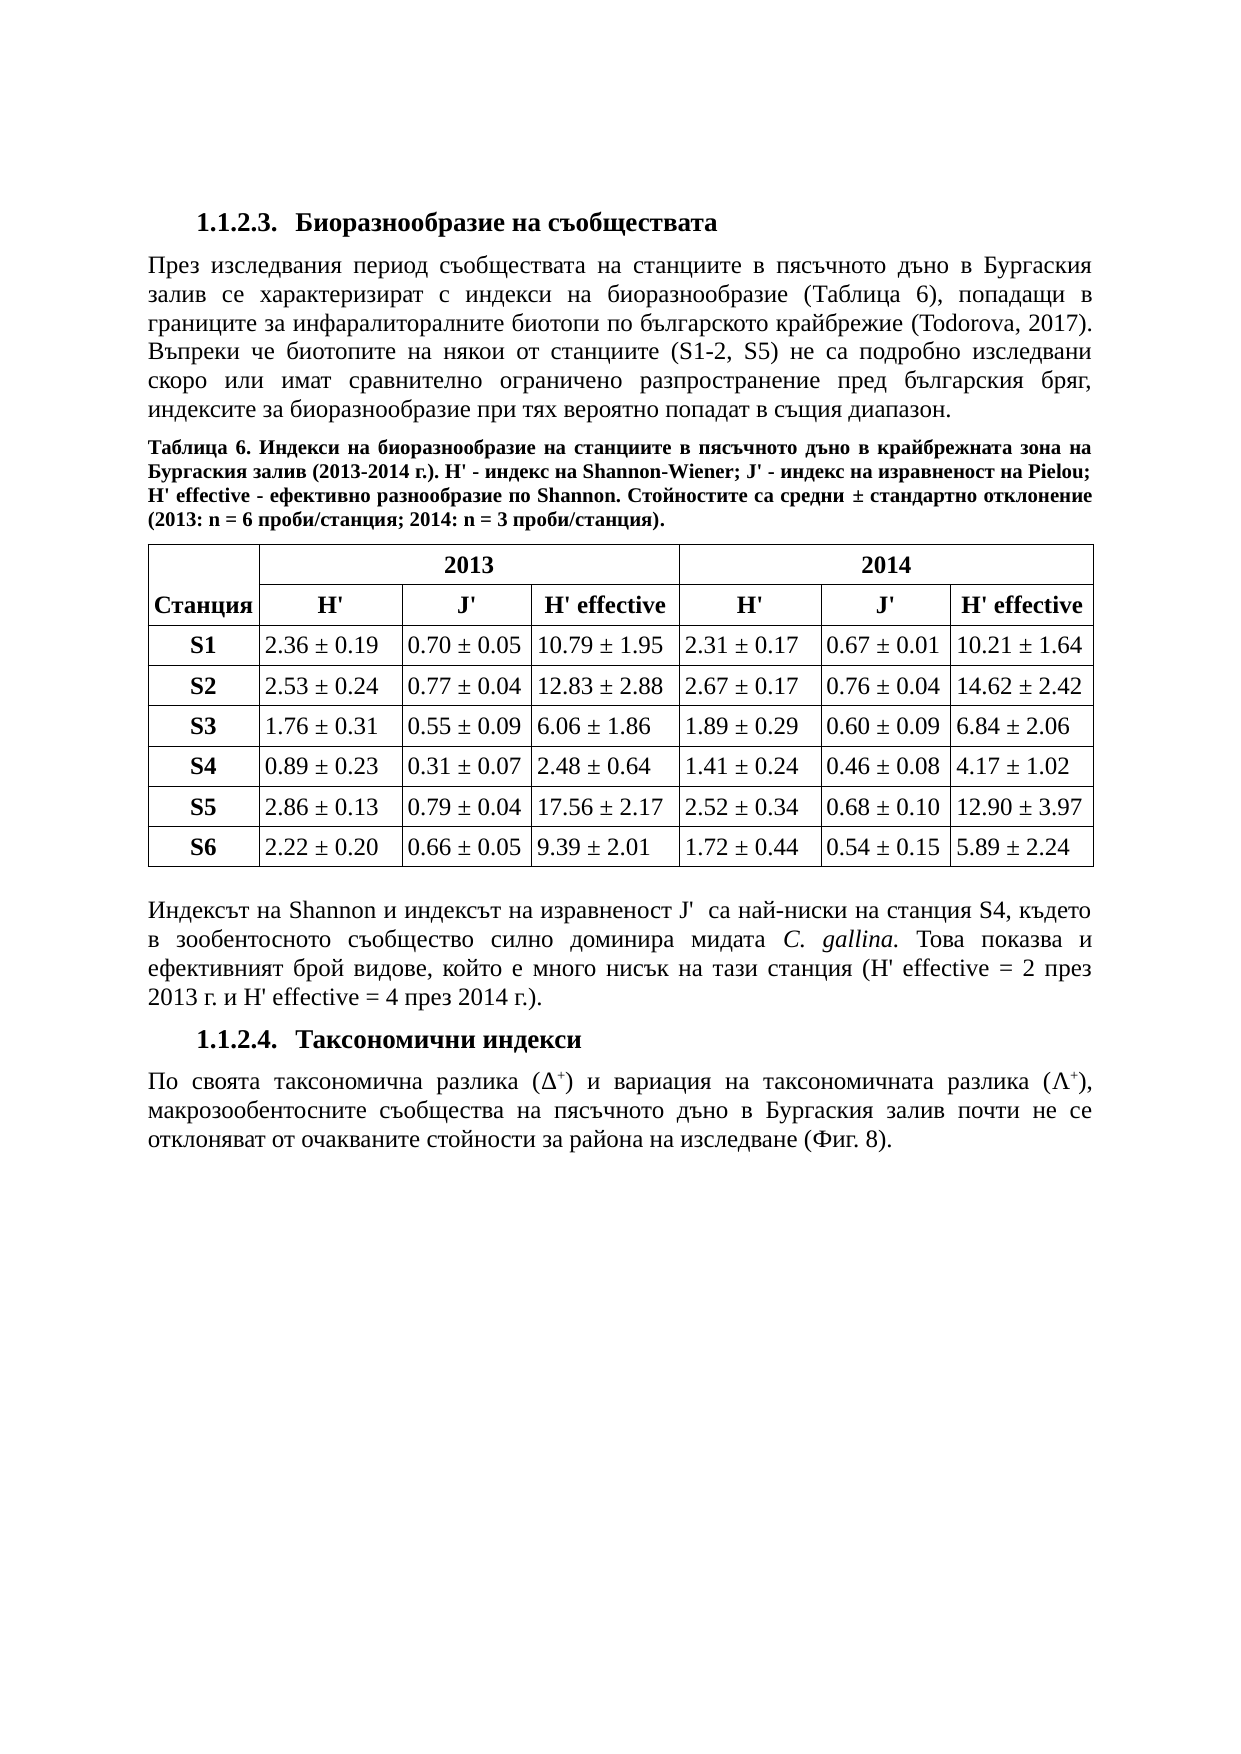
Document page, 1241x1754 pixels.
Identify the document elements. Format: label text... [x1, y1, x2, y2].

table_cell 0.89 ± 0.23 [260, 747, 402, 786]
table_cell 0.31 ± 0.07 [403, 747, 531, 786]
subtitle Таксономични индекси [266, 1023, 1093, 1054]
table_cell 2.48 ± 0.64 [532, 747, 679, 786]
table_cell 10.79 ± 1.95 [532, 626, 679, 665]
table_cell 2.22 ± 0.20 [260, 827, 402, 866]
table_cell 0.68 ± 0.10 [822, 787, 950, 826]
table_cell 10.21 ± 1.64 [951, 626, 1093, 665]
table_cell 2.31 ± 0.17 [680, 626, 821, 665]
table_cell 0.66 ± 0.05 [403, 827, 531, 866]
table_cell 0.79 ± 0.04 [403, 787, 531, 826]
table_cell 9.39 ± 2.01 [532, 827, 679, 866]
table_cell 17.56 ± 2.17 [532, 787, 679, 826]
text Индексът на Shannon и индексът на изравненост J' са най-ниски на станция S4, където в зообентосното съобщество силно доминира мидата C. gallina. Това показва и ефективният брой видове, който е много нисък на тази станция (H' effective = 2 през 2013 г. и H' effective = 4 през 2014 г.). [148, 895, 1093, 1010]
table_cell 0.46 ± 0.08 [822, 747, 950, 786]
table_cell 0.55 ± 0.09 [403, 706, 531, 746]
table_cell 0.76 ± 0.04 [822, 666, 950, 705]
table_cell 12.90 ± 3.97 [951, 787, 1093, 826]
table_cell 5.89 ± 2.24 [951, 827, 1093, 866]
table_cell 1.76 ± 0.31 [260, 706, 402, 746]
table_cell 2.53 ± 0.24 [260, 666, 402, 705]
table_cell J' [822, 585, 950, 624]
table_cell 2.86 ± 0.13 [260, 787, 402, 826]
table_cell S5 [149, 787, 259, 826]
table_cell S6 [149, 827, 259, 866]
table_cell 4.17 ± 1.02 [951, 747, 1093, 786]
table_cell 0.77 ± 0.04 [403, 666, 531, 705]
table_cell 2.36 ± 0.19 [260, 626, 402, 665]
table_cell 1.72 ± 0.44 [680, 827, 821, 866]
table_cell 0.70 ± 0.05 [403, 626, 531, 665]
table_header 2013 [260, 545, 679, 584]
table_header Станция [149, 545, 259, 624]
table_cell 0.67 ± 0.01 [822, 626, 950, 665]
table_cell S1 [149, 626, 259, 665]
table_cell H' [680, 585, 821, 624]
table_cell S2 [149, 666, 259, 705]
text Таблица 6. Индекси на биоразнообразие на станциите в пясъчното дъно в крайбрежната зона на Бургаския залив (2013-2014 г.). H' - индекс на Shannon-Wiener; J' - индекс на изравненост на Pielou; H' effective - ефективно разнообразие по Shannon. Стойностите са средни ± стандартно отклонение (2013: n = 6 проби/станция; 2014: n = 3 проби/станция). [148, 435, 1093, 531]
table_cell 14.62 ± 2.42 [951, 666, 1093, 705]
table_cell H' effective [532, 585, 679, 624]
table_cell H' effective [951, 585, 1093, 624]
table_cell 1.89 ± 0.29 [680, 706, 821, 746]
table_cell 2.52 ± 0.34 [680, 787, 821, 826]
table_cell 12.83 ± 2.88 [532, 666, 679, 705]
table_cell H' [260, 585, 402, 624]
table_cell 0.54 ± 0.15 [822, 827, 950, 866]
text През изследвания период съобществата на станциите в пясъчното дъно в Бургаския залив се характеризират с индекси на биоразнообразие (Таблица 6), попадащи в границите за инфаралиторалните биотопи по българското крайбрежие (Todorova, 2017). Въпреки че биотопите на някои от станциите (S1-2, S5) не са подробно изследвани скоро или имат сравнително ограничено разпространение пред българския бряг, индексите за биоразнообразие при тях вероятно попадат в същия диапазон. [148, 250, 1093, 423]
subtitle Биоразнообразие на съобществата [266, 207, 1093, 238]
table_cell S3 [149, 706, 259, 746]
table_cell S4 [149, 747, 259, 786]
table_cell J' [403, 585, 531, 624]
table_cell 6.84 ± 2.06 [951, 706, 1093, 746]
table_cell 1.41 ± 0.24 [680, 747, 821, 786]
table_cell 2.67 ± 0.17 [680, 666, 821, 705]
table_cell 0.60 ± 0.09 [822, 706, 950, 746]
text По своята таксономична разлика (Δ+) и вариация на таксономичната разлика (Λ+), макрозообентосните съобщества на пясъчното дъно в Бургаския залив почти не се отклоняват от очакваните стойности за района на изследване (Фиг. 8). [148, 1066, 1093, 1153]
table_header 2014 [680, 545, 1093, 584]
table_cell 6.06 ± 1.86 [532, 706, 679, 746]
